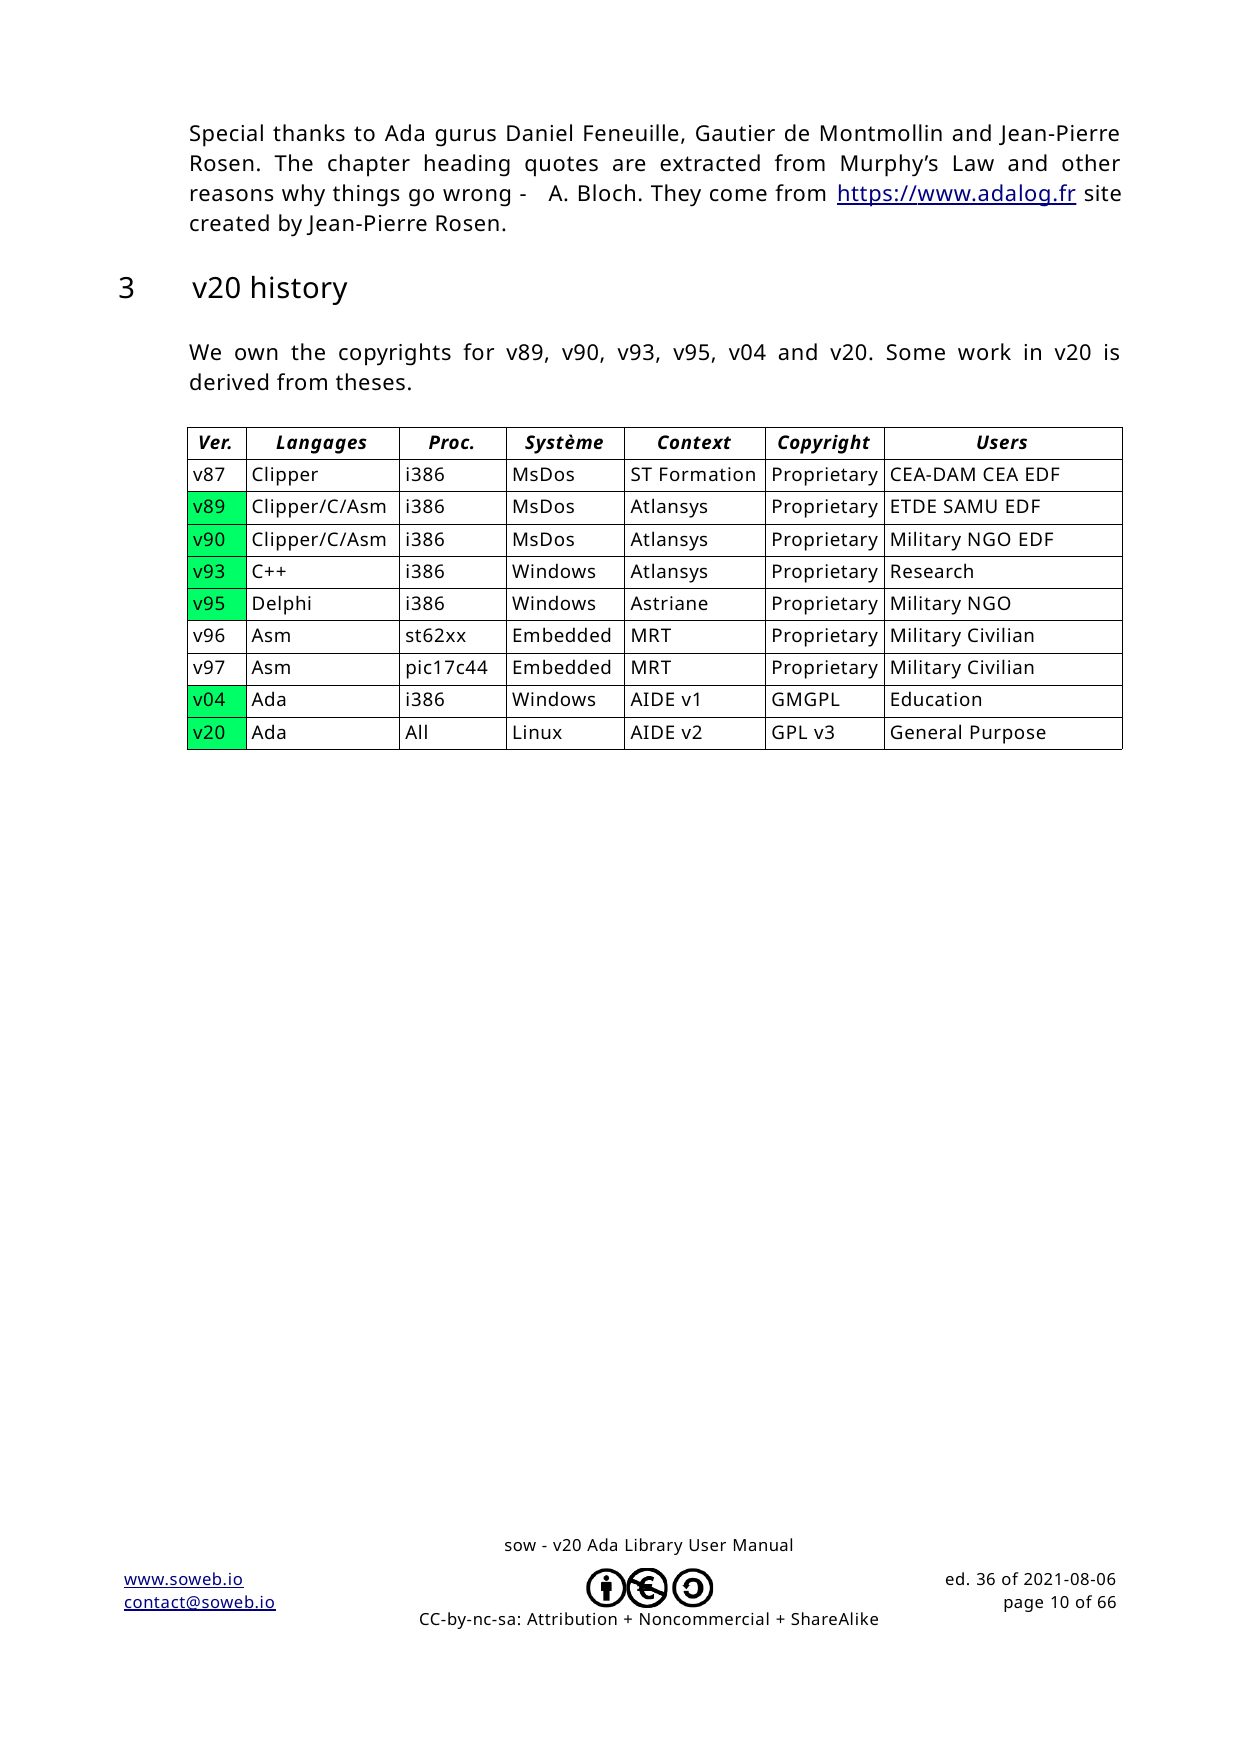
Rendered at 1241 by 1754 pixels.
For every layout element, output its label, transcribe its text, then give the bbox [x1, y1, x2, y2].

table_cell v04 [188, 686, 246, 717]
table_header Langages [247, 428, 399, 459]
table_cell Windows [507, 686, 624, 717]
table_cell v87 [188, 460, 246, 491]
table_cell v89 [188, 492, 246, 524]
table_cell Asm [247, 621, 399, 652]
table_cell AIDE v2 [625, 718, 765, 749]
table_cell Military Civilian [885, 654, 1122, 684]
table_cell Clipper [247, 460, 399, 491]
table_cell Atlansys [625, 557, 765, 588]
table_cell Windows [507, 557, 624, 588]
table_cell Embedded [507, 654, 624, 684]
table_cell v93 [188, 557, 246, 588]
table_cell pic17c44 [400, 654, 506, 684]
text Special thanks to Ada gurus Daniel Feneuille, Gautier de Montmollin and Jean-Pierre Rosen. The chapter heading quotes are extracted from Murphy’s Law and other reasons why things go wrong - A. Bloch. They come from https://www.adalog.fr site created by Jean-Pierre Rosen. [189, 118, 1122, 238]
table_cell i386 [400, 492, 506, 524]
table_cell ST Formation [625, 460, 765, 491]
table_cell Proprietary [766, 621, 884, 652]
text We own the copyrights for v89, v90, v93, v95, v04 and v20. Some work in v20 is derived from theses. [189, 337, 1122, 397]
table_cell Asm [247, 654, 399, 684]
table_cell All [400, 718, 506, 749]
table_cell Education [885, 686, 1122, 717]
table_cell Clipper/C/Asm [247, 492, 399, 524]
table_header Système [507, 428, 624, 459]
table_cell Ada [247, 686, 399, 717]
table_cell Military NGO [885, 589, 1122, 620]
table_cell Astriane [625, 589, 765, 620]
table_cell i386 [400, 557, 506, 588]
table_cell Proprietary [766, 557, 884, 588]
table_cell v96 [188, 621, 246, 652]
table_cell CEA-DAM CEA EDF [885, 460, 1122, 491]
table_cell i386 [400, 460, 506, 491]
table_cell Linux [507, 718, 624, 749]
table_cell Proprietary [766, 654, 884, 684]
table_cell GPL v3 [766, 718, 884, 749]
table_cell Research [885, 557, 1122, 588]
table_header Copyright [766, 428, 884, 459]
table_header Context [625, 428, 765, 459]
table_cell i386 [400, 525, 506, 556]
table_cell ETDE SAMU EDF [885, 492, 1122, 524]
table_cell i386 [400, 589, 506, 620]
table_cell MRT [625, 621, 765, 652]
picture [672, 1568, 714, 1608]
table_cell Delphi [247, 589, 399, 620]
table_cell Proprietary [766, 525, 884, 556]
table_cell Embedded [507, 621, 624, 652]
table_cell v90 [188, 525, 246, 556]
table_cell Proprietary [766, 492, 884, 524]
table_cell AIDE v1 [625, 686, 765, 717]
table_cell MsDos [507, 525, 624, 556]
table_cell Proprietary [766, 589, 884, 620]
table_header Proc. [400, 428, 506, 459]
table_cell Military Civilian [885, 621, 1122, 652]
table_cell Clipper/C/Asm [247, 525, 399, 556]
table_cell MsDos [507, 492, 624, 524]
table_cell Atlansys [625, 525, 765, 556]
table_cell Windows [507, 589, 624, 620]
table_cell MRT [625, 654, 765, 684]
table_cell v20 [188, 718, 246, 749]
table_cell Ada [247, 718, 399, 749]
table_cell Military NGO EDF [885, 525, 1122, 556]
table_cell GMGPL [766, 686, 884, 717]
table_cell v95 [188, 589, 246, 620]
table_cell MsDos [507, 460, 624, 491]
table_header Users [885, 428, 1122, 459]
table_cell General Purpose [885, 718, 1122, 749]
subtitle v20 history [118, 268, 1122, 307]
table_cell Atlansys [625, 492, 765, 524]
table_cell st62xx [400, 621, 506, 652]
table_cell v97 [188, 654, 246, 684]
table_cell i386 [400, 686, 506, 717]
picture [585, 1568, 668, 1608]
table_cell C++ [247, 557, 399, 588]
table_header Ver. [188, 428, 246, 459]
table_cell Proprietary [766, 460, 884, 491]
